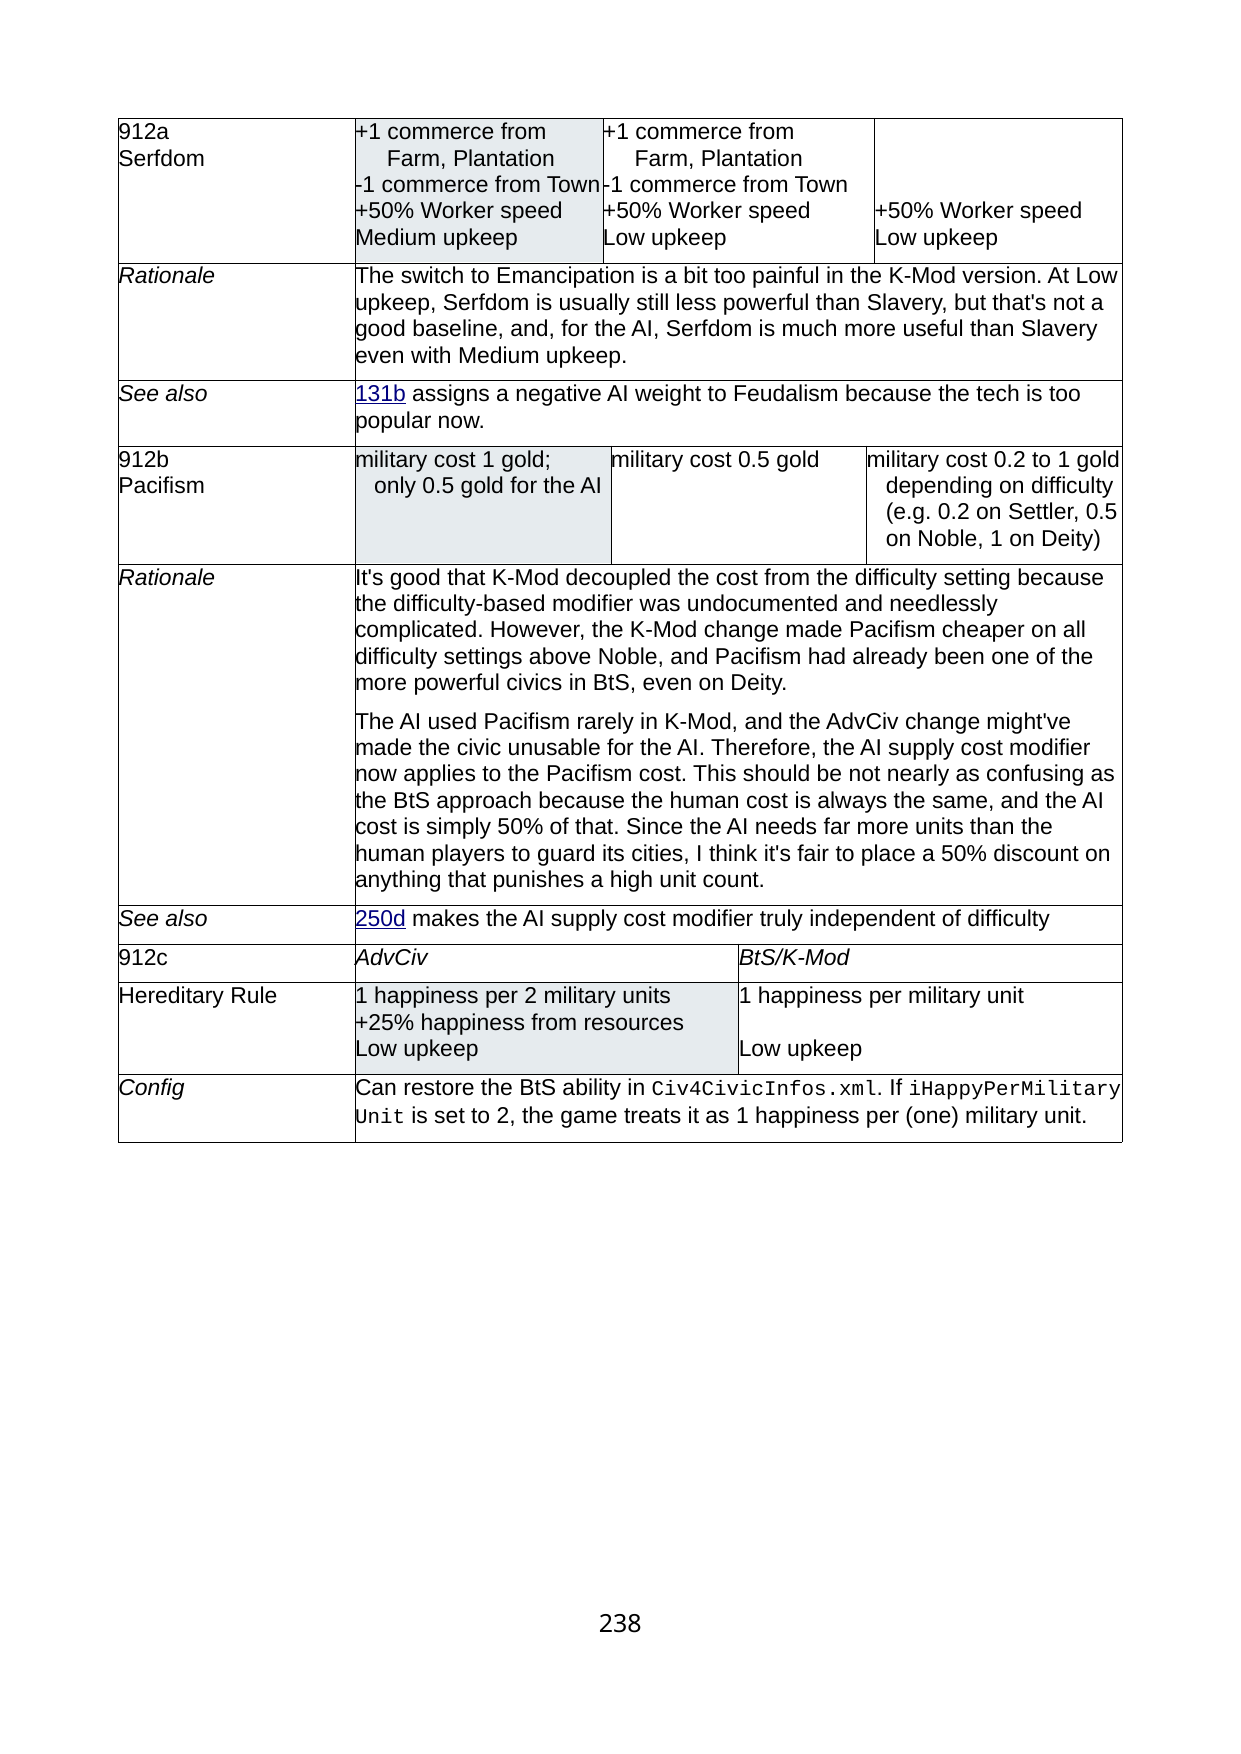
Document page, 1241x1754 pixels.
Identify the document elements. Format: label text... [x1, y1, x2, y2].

table_cell 912a Serfdom [119, 119, 355, 262]
table_cell military cost 1 gold; only 0.5 gold for the AI [356, 447, 611, 563]
table_cell 1 happiness per 2 military units +25% happiness from resources Low upkeep [356, 983, 738, 1074]
table_cell Rationale [119, 264, 355, 380]
table_cell 250d makes the AI supply cost modifier truly independent of difficulty [356, 906, 1122, 943]
table_cell It's good that K-Mod decoupled the cost from the difficulty setting because the difficulty-based modifier was undocumented and needlessly complicated. However, the K-Mod change made Pacifism cheaper on all difficulty settings above Noble, and Pacifism had already been one of the more powerful civics in BtS, even on Deity. The AI used Pacifism rarely in K-Mod, and the AdvCiv change might've made the civic unusable for the AI. Therefore, the AI supply cost modifier now applies to the Pacifism cost. This should be not nearly as confusing as the BtS approach because the human cost is always the same, and the AI cost is simply 50% of that. Since the AI needs far more units than the human players to guard its cities, I think it's fair to place a 50% discount on anything that punishes a high unit count. [356, 565, 1122, 904]
table_cell Can restore the BtS ability in Civ4CivicInfos.xml. If iHappyPerMilitary Unit is set to 2, the game treats it as 1 happiness per (one) military unit. [356, 1075, 1122, 1142]
table_cell 912b Pacifism [119, 447, 355, 563]
table_cell +1 commerce from Farm, Plantation -1 commerce from Town +50% Worker speed Low upkeep [604, 119, 874, 262]
table_cell AdvCiv [356, 945, 738, 982]
table_cell 1 happiness per military unit Low upkeep [739, 983, 1122, 1074]
table_cell See also [119, 906, 355, 943]
table_cell Hereditary Rule [119, 983, 355, 1074]
table_cell military cost 0.5 gold [612, 447, 866, 563]
table_cell 912c [119, 945, 355, 982]
table_cell military cost 0.2 to 1 gold depending on difficulty (e.g. 0.2 on Settler, 0.5 on Noble, 1 on Deity) [867, 447, 1122, 563]
table_cell The switch to Emancipation is a bit too painful in the K-Mod version. At Low upkeep, Serfdom is usually still less powerful than Slavery, but that's not a good baseline, and, for the AI, Serfdom is much more useful than Slavery even with Medium upkeep. [356, 264, 1122, 380]
table_cell Config [119, 1075, 355, 1142]
table_cell +1 commerce from Farm, Plantation -1 commerce from Town +50% Worker speed Medium upkeep [356, 119, 603, 262]
table_cell See also [119, 381, 355, 446]
table_cell BtS/K-Mod [739, 945, 1122, 982]
table_cell +50% Worker speed Low upkeep [875, 119, 1122, 262]
table_cell Rationale [119, 565, 355, 904]
table_cell 131b assigns a negative AI weight to Feudalism because the tech is too popular now. [356, 381, 1122, 446]
